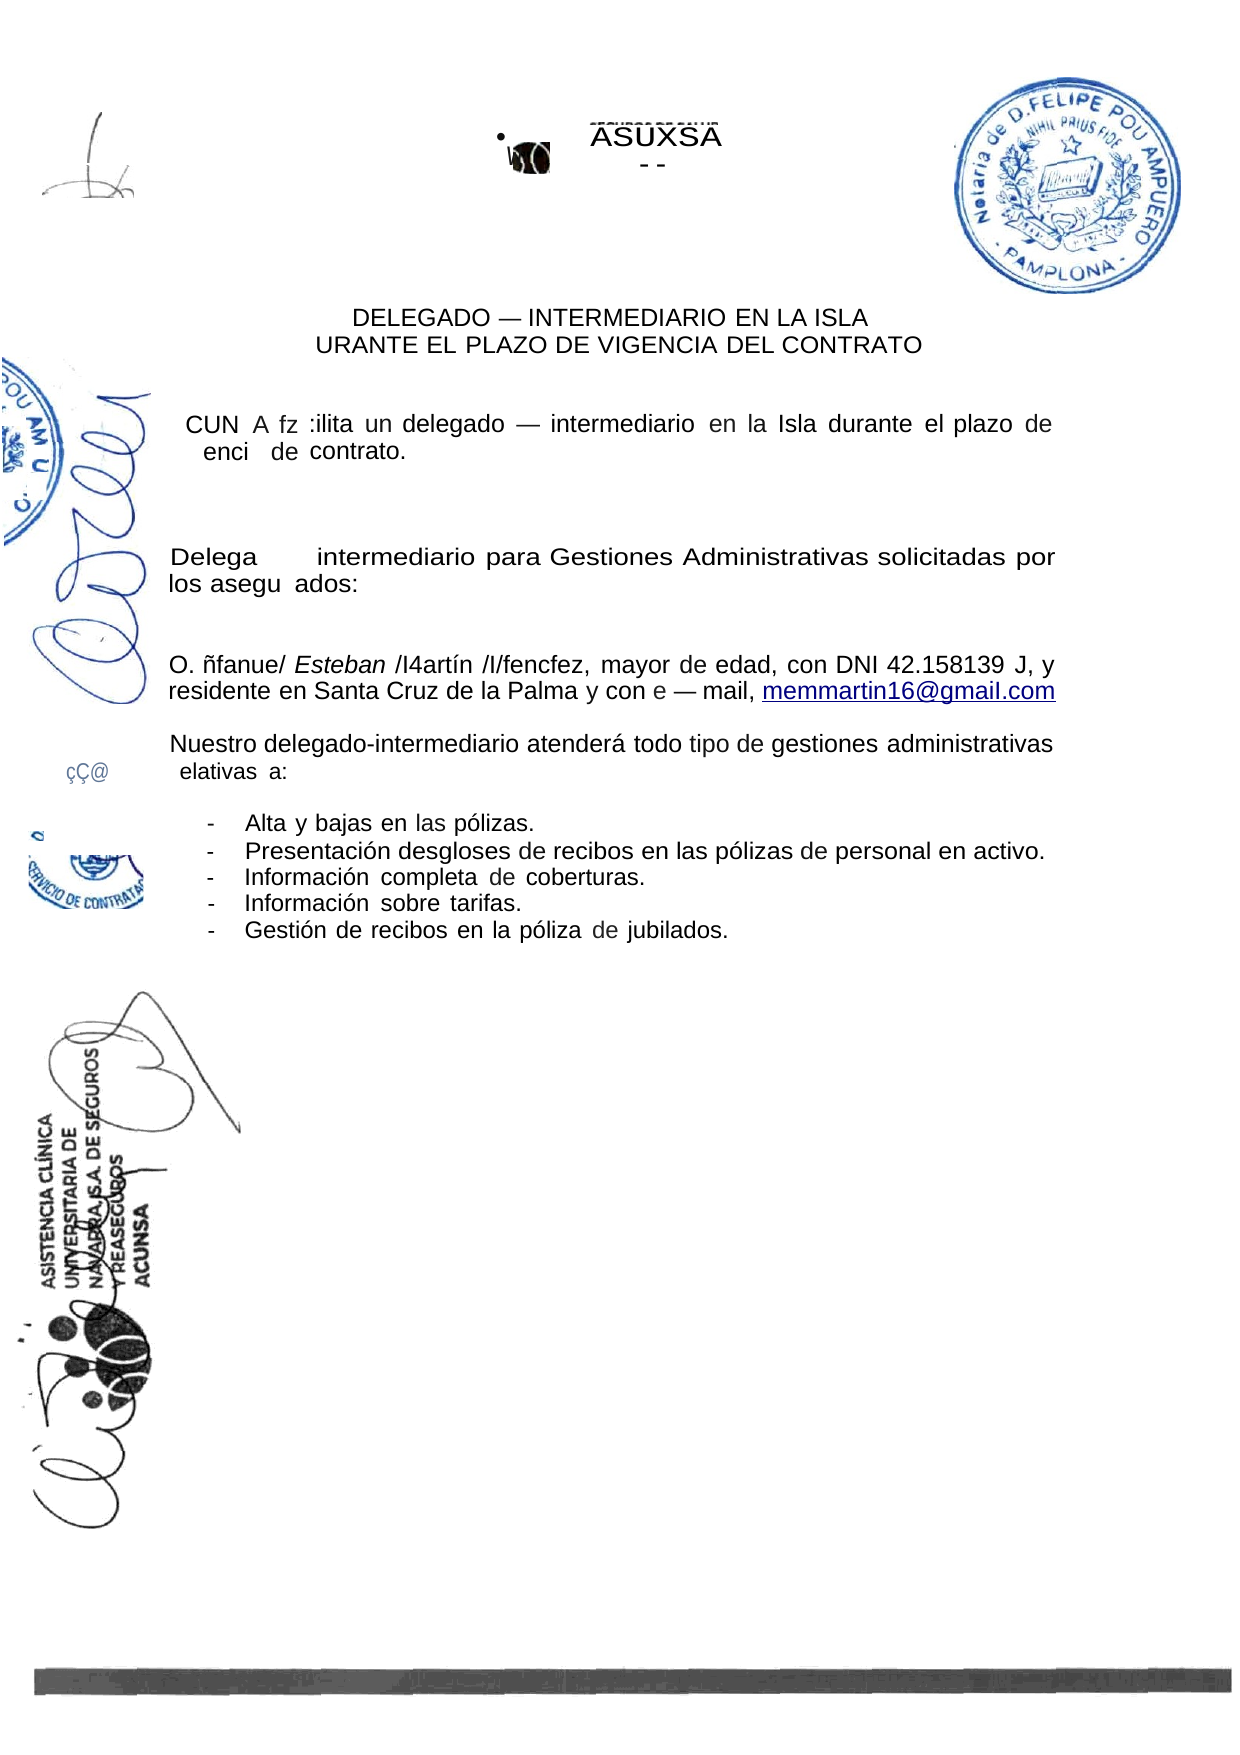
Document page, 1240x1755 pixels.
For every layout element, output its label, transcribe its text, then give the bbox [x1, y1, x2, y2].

list ASUXSA [492, 125, 954, 152]
list Presentación desgloses de recibos en las pólizas de personal en activo. [206, 840, 1239, 864]
text - Alta y bajas en las pólizas. [28, 799, 1239, 840]
text DELEGADO — INTERMEDIARIO EN LA ISLA [24, 304, 1196, 332]
list [1181, 125, 1239, 152]
list Información completa de coberturas. [206, 864, 1239, 890]
list Gestión de recibos en la póliza de jubilados. [207, 917, 1239, 944]
text O. ñfanue/ Esteban /I4artín /I/fencfez, mayor de edad, con DNI 42.158139 J, y residente en Santa Cruz de la Palma y con e — mail, memmartin16@gmaiI.com [168, 653, 1073, 705]
text URANTE EL PLAZO DE VIGENCIA DEL CONTRATO [12, 332, 1225, 359]
text CUN A fz enci de [183, 412, 298, 465]
text çÇ@ elativas a: [0, 759, 353, 785]
text :ilita un delegado — intermediario en la Isla durante el plazo de contrato. [309, 411, 1147, 465]
text Nuestro delegado-intermediario atenderá todo tipo de gestiones administrativas [169, 730, 1239, 759]
text -- [393, 152, 912, 179]
text los asegu ados: [168, 571, 1239, 598]
list Información sobre tarifas. [207, 890, 1239, 917]
text Delega intermediario para Gestiones Administrativas solicitadas por [151, 544, 1225, 571]
